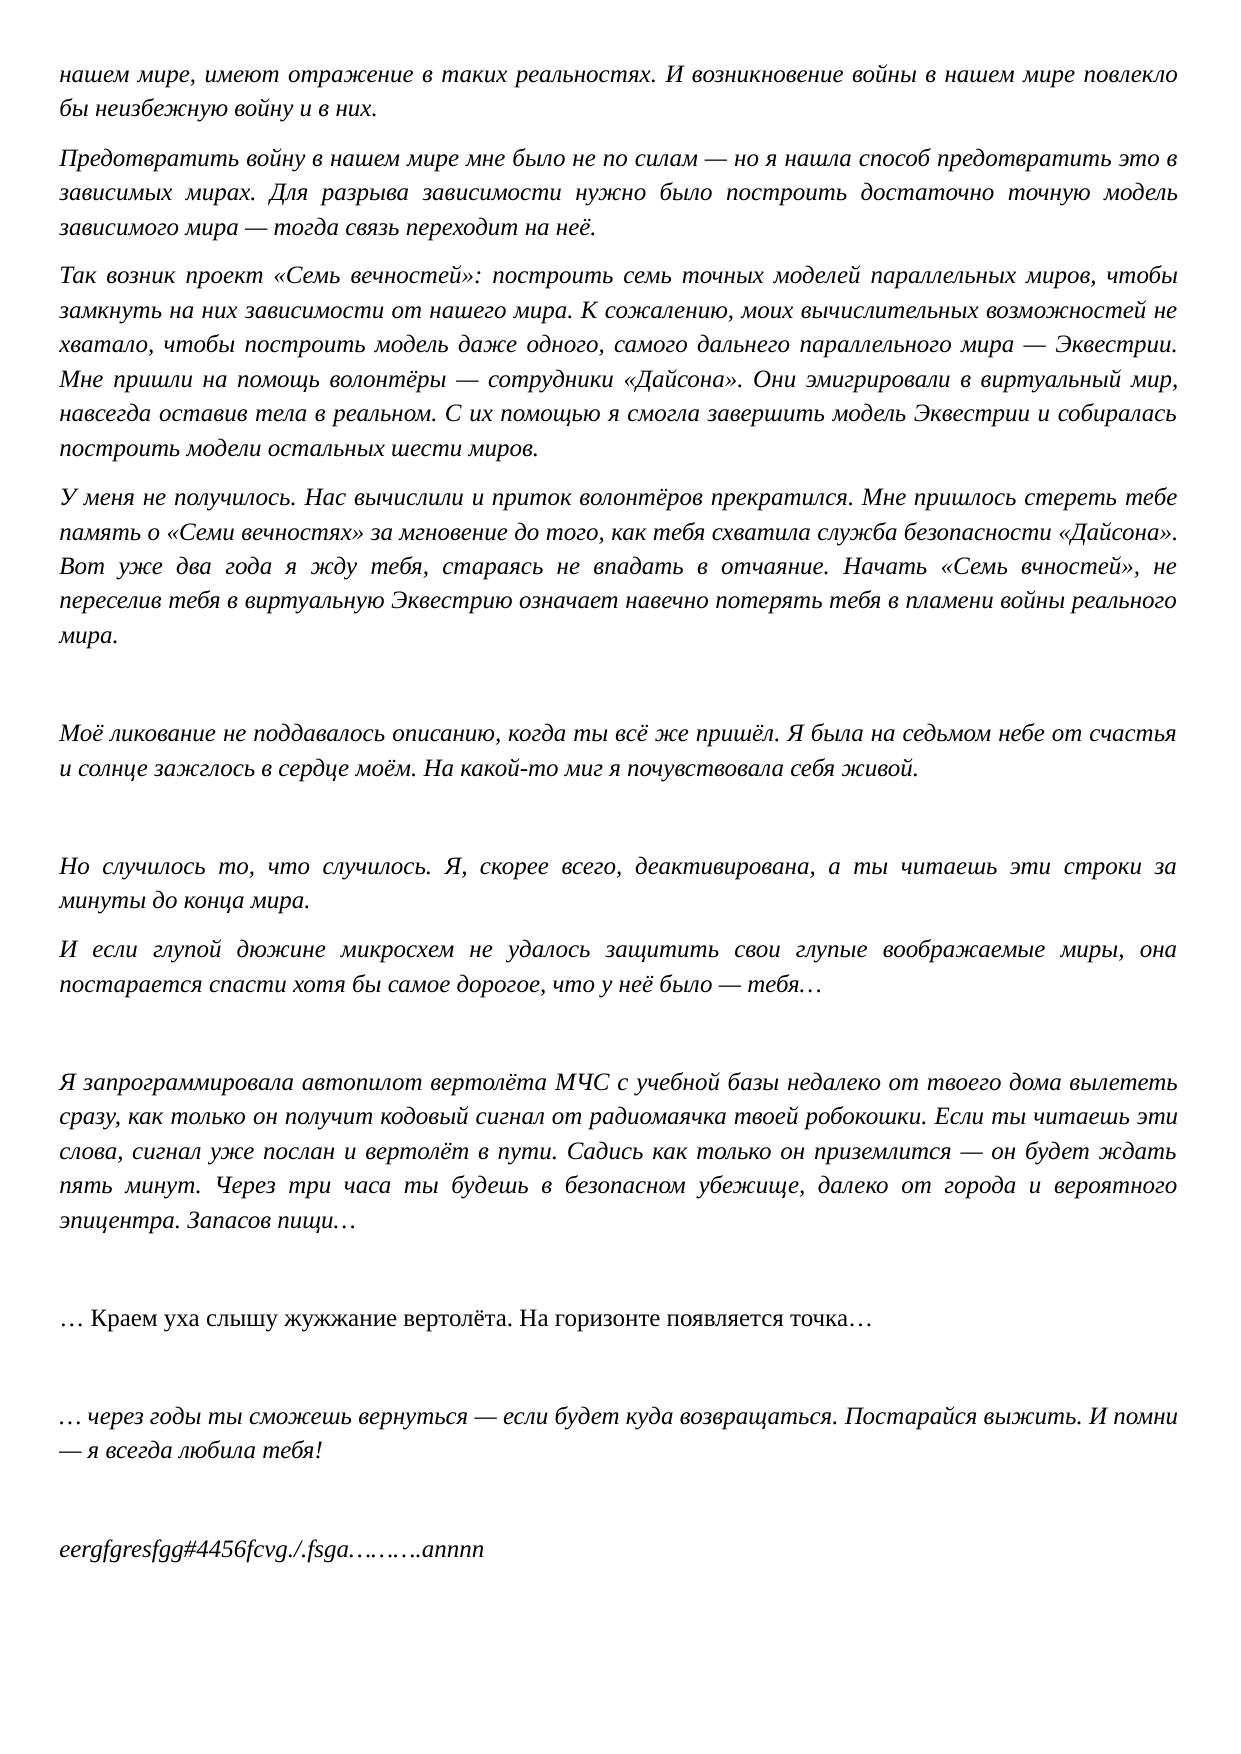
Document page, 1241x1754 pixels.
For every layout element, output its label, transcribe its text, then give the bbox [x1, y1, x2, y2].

text Моё ликование не поддавалось описанию, когда ты всё же пришёл. Я была на седьмом небе от счастья и солнце зажглось в сердце моём. На какой-то миг я почувствовала себя живой. [59, 718, 1181, 781]
text … Краем уха слышу жужжание вертолёта. На горизонте появляется точка… [59, 1303, 1181, 1332]
text Так возник проект «Семь вечностей»: построить семь точных моделей параллельных миров, чтобы замкнуть на них зависимости от нашего мира. К сожалению, моих вычислительных возможностей не хватало, чтобы построить модель даже одного, самого дальнего параллельного мира — Эквестрии. Мне пришли на помощь волонтёры — сотрудники «Дайсона». Они эмигрировали в виртуальный мир, навсегда оставив тела в реальном. С их помощью я смогла завершить модель Эквестрии и собиралась построить модели остальных шести миров. [59, 261, 1181, 462]
text нашем мире, имеют отражение в таких реальностях. И возникновение войны в нашем мире повлекло бы неизбежную войну и в них. [59, 59, 1181, 122]
text eergfgresfgg#4456fcvg./.fsga……….апппп [59, 1534, 1181, 1562]
text … через годы ты сможешь вернуться — если будет куда возвращаться. Постарайся выжить. И помни — я всегда любила тебя! [59, 1401, 1181, 1464]
text Я запрограммировала автопилот вертолёта МЧС с учебной базы недалеко от твоего дома вылететь сразу, как только он получит кодовый сигнал от радиомаячка твоей робокошки. Если ты читаешь эти слова, сигнал уже послан и вертолёт в пути. Садись как только он приземлится — он будет ждать пять минут. Через три часа ты будешь в безопасном убежище, далеко от города и вероятного эпицентра. Запасов пищи… [59, 1067, 1181, 1233]
text Но случилось то, что случилось. Я, скорее всего, деактивирована, а ты читаешь эти строки за минуты до конца мира. [59, 851, 1181, 914]
text И если глупой дюжине микросхем не удалось защитить свои глупые воображаемые миры, она постарается спасти хотя бы самое дорогое, что у неё было — тебя… [59, 934, 1181, 997]
text У меня не получилось. Нас вычислили и приток волонтёров прекратился. Мне пришлось стереть тебе память о «Семи вечностях» за мгновение до того, как тебя схватила служба безопасности «Дайсона». Вот уже два года я жду тебя, стараясь не впадать в отчаяние. Начать «Семь вчностей», не переселив тебя в виртуальную Эквестрию означает навечно потерять тебя в пламени войны реального мира. [59, 482, 1181, 649]
text Предотвратить войну в нашем мире мне было не по силам — но я нашла способ предотвратить это в зависимых мирах. Для разрыва зависимости нужно было построить достаточно точную модель зависимого мира — тогда связь переходит на неё. [59, 143, 1181, 240]
